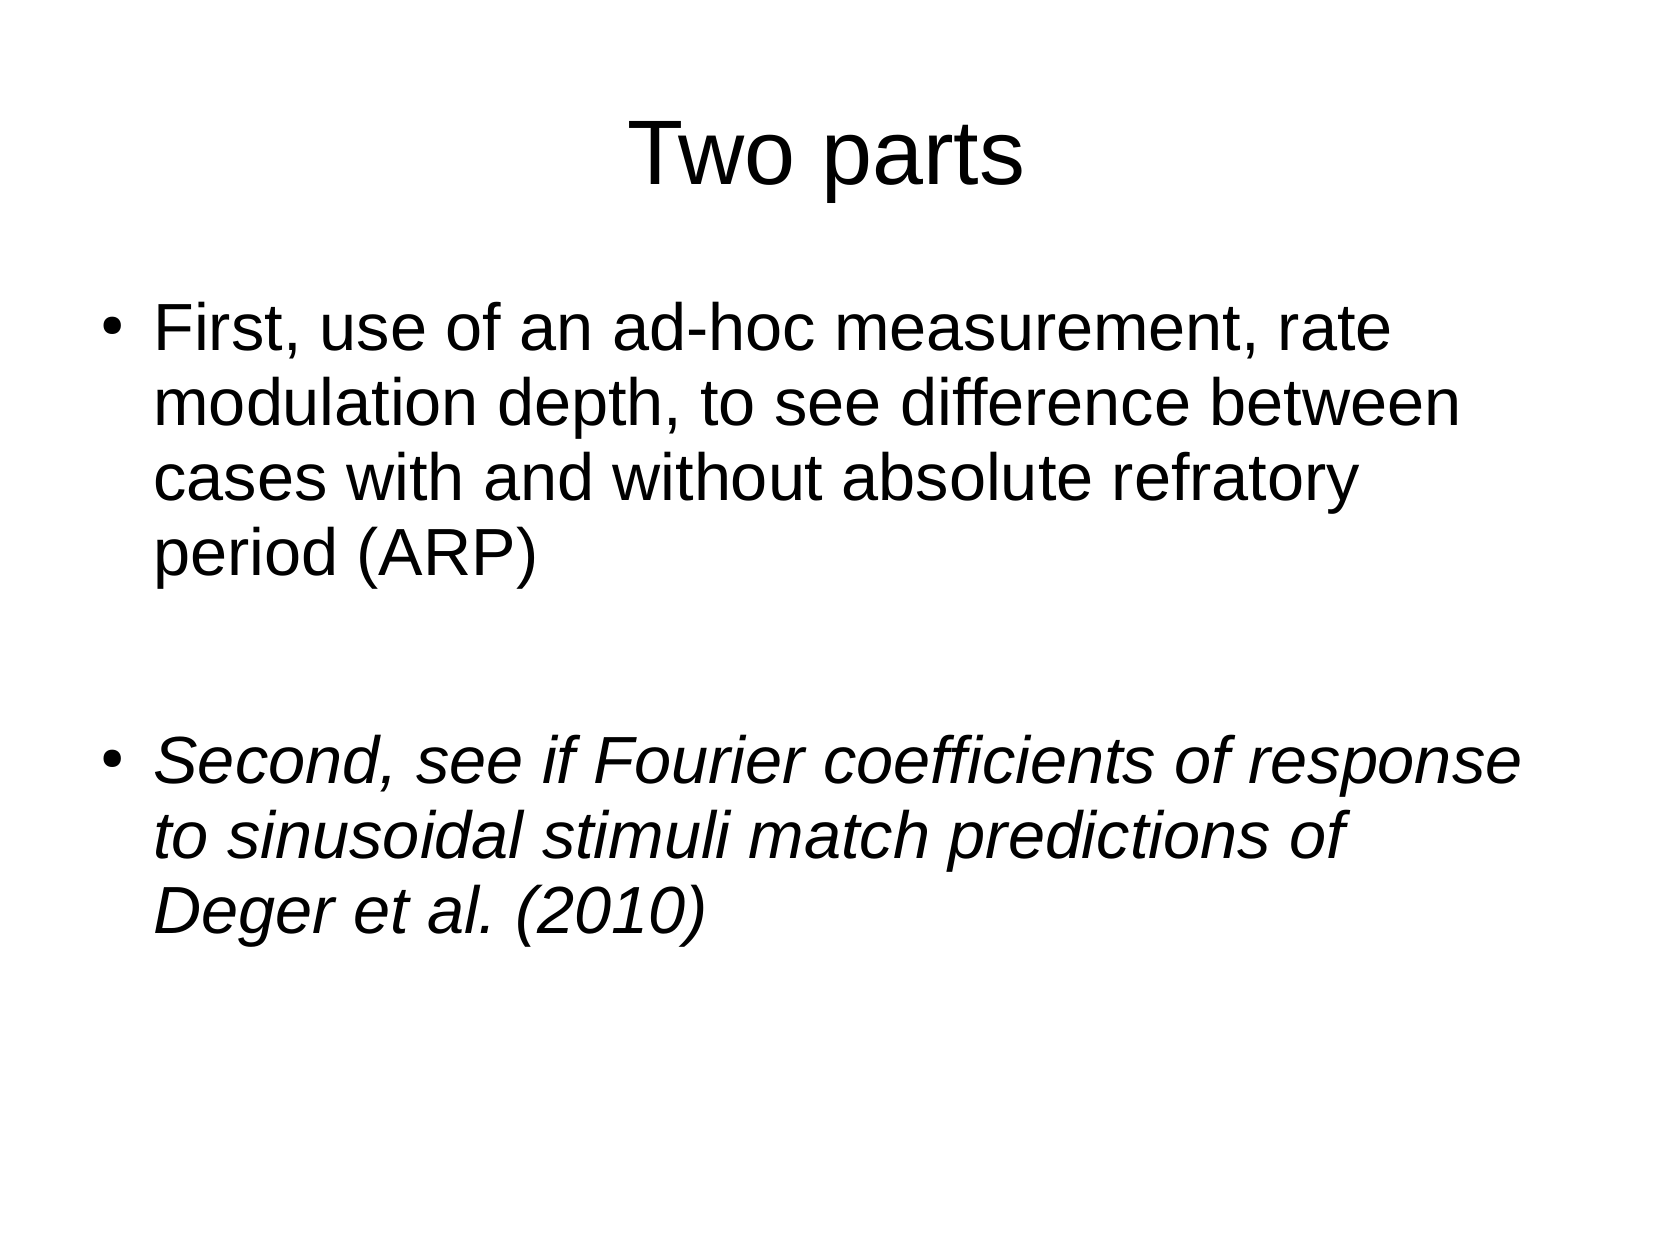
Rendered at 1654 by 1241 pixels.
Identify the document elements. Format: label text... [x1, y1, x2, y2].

list First, use of an ad-hoc measurement, rate modulation depth, to see difference between cases with and without absolute refratory period (ARP) Second, see if Fourier coefficients of response to sinusoidal stimuli match predictions of Deger et al. (2010) [82, 290, 1538, 1010]
title Two parts [82, 49, 1571, 257]
